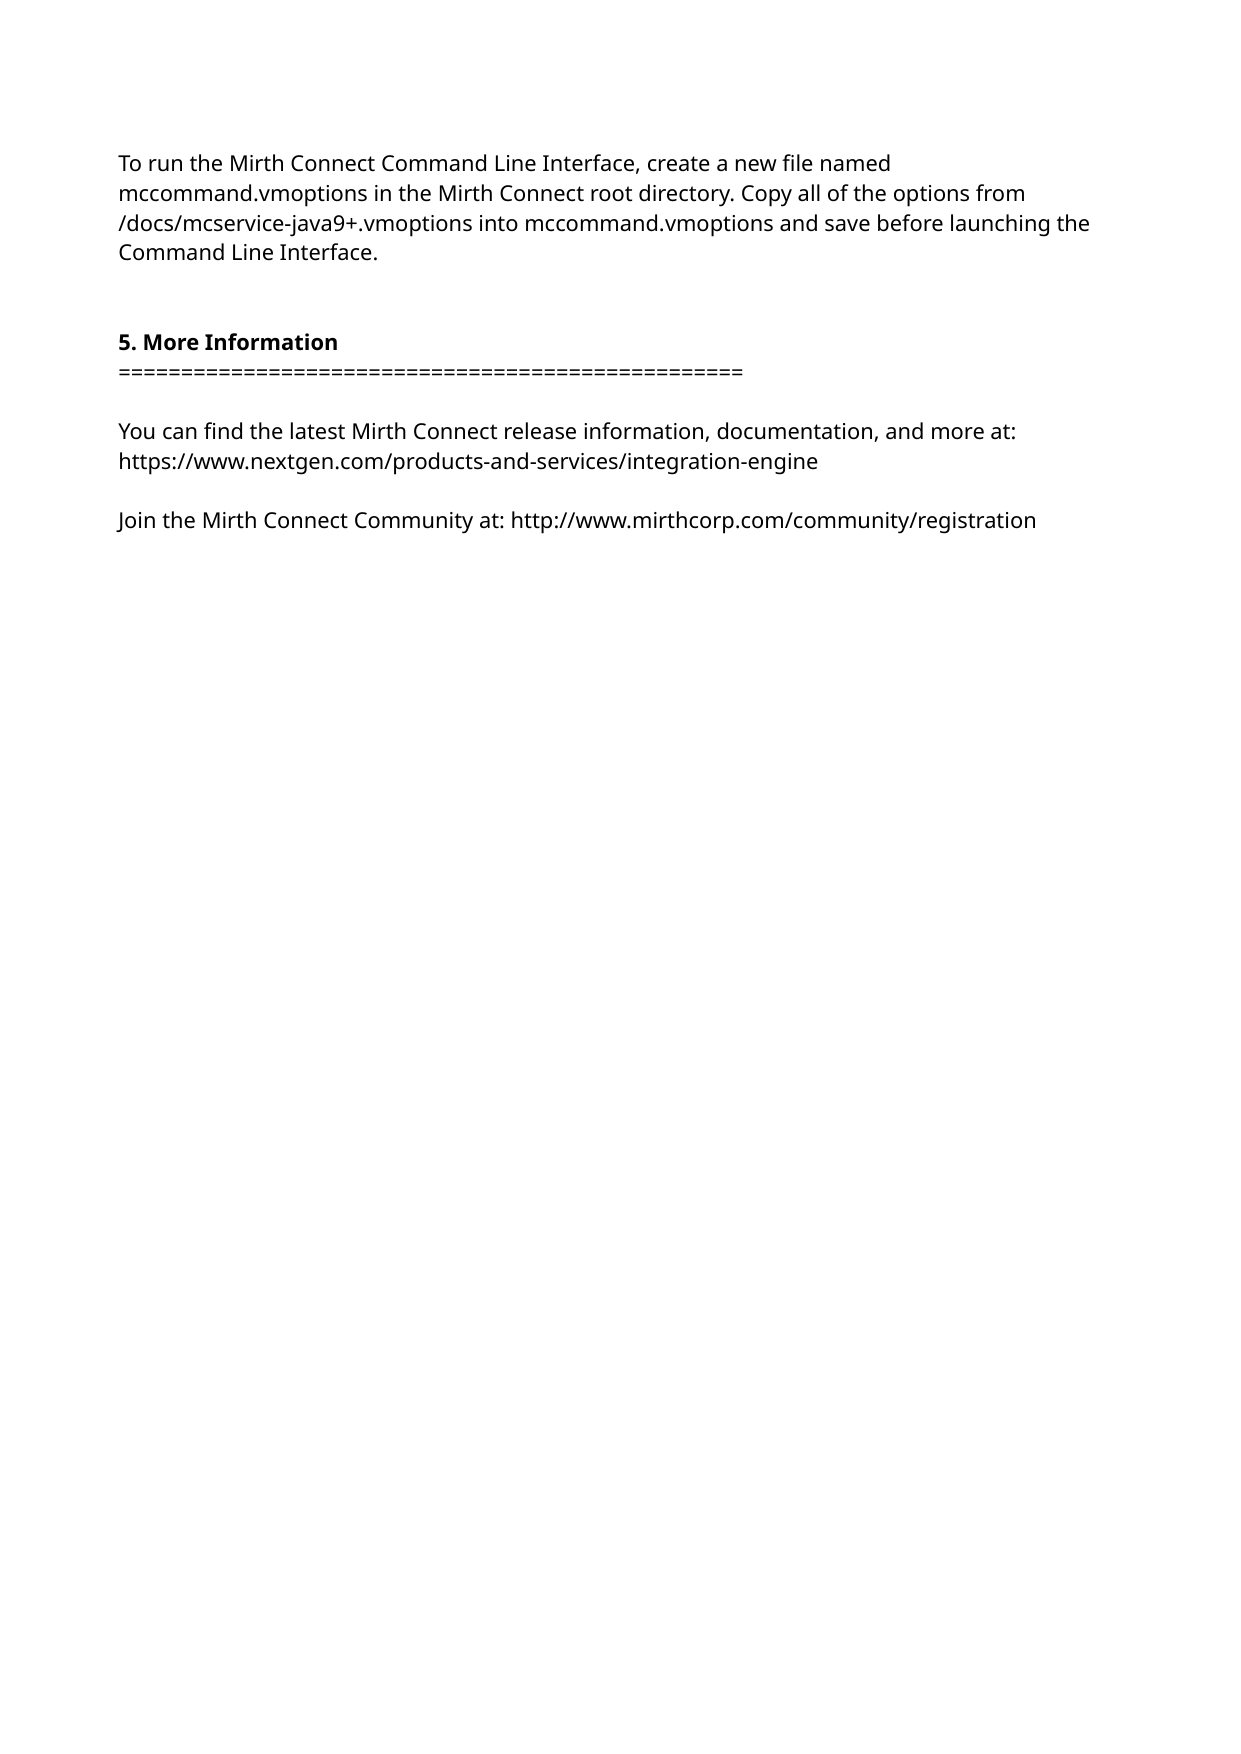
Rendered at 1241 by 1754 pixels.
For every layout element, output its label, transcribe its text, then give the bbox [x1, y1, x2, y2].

text You can find the latest Mirth Connect release information, documentation, and more at: https://www.nextgen.com/products-and-services/integration-engine [118, 416, 1122, 476]
text ================================================== [118, 356, 1122, 386]
text Join the Mirth Connect Community at: http://www.mirthcorp.com/community/registration [118, 505, 1122, 535]
text To run the Mirth Connect Command Line Interface, create a new file named mccommand.vmoptions in the Mirth Connect root directory. Copy all of the options from /docs/mcservice-java9+.vmoptions into mccommand.vmoptions and save before launching the Command Line Interface. [118, 148, 1122, 267]
text 5. More Information [118, 327, 1122, 356]
